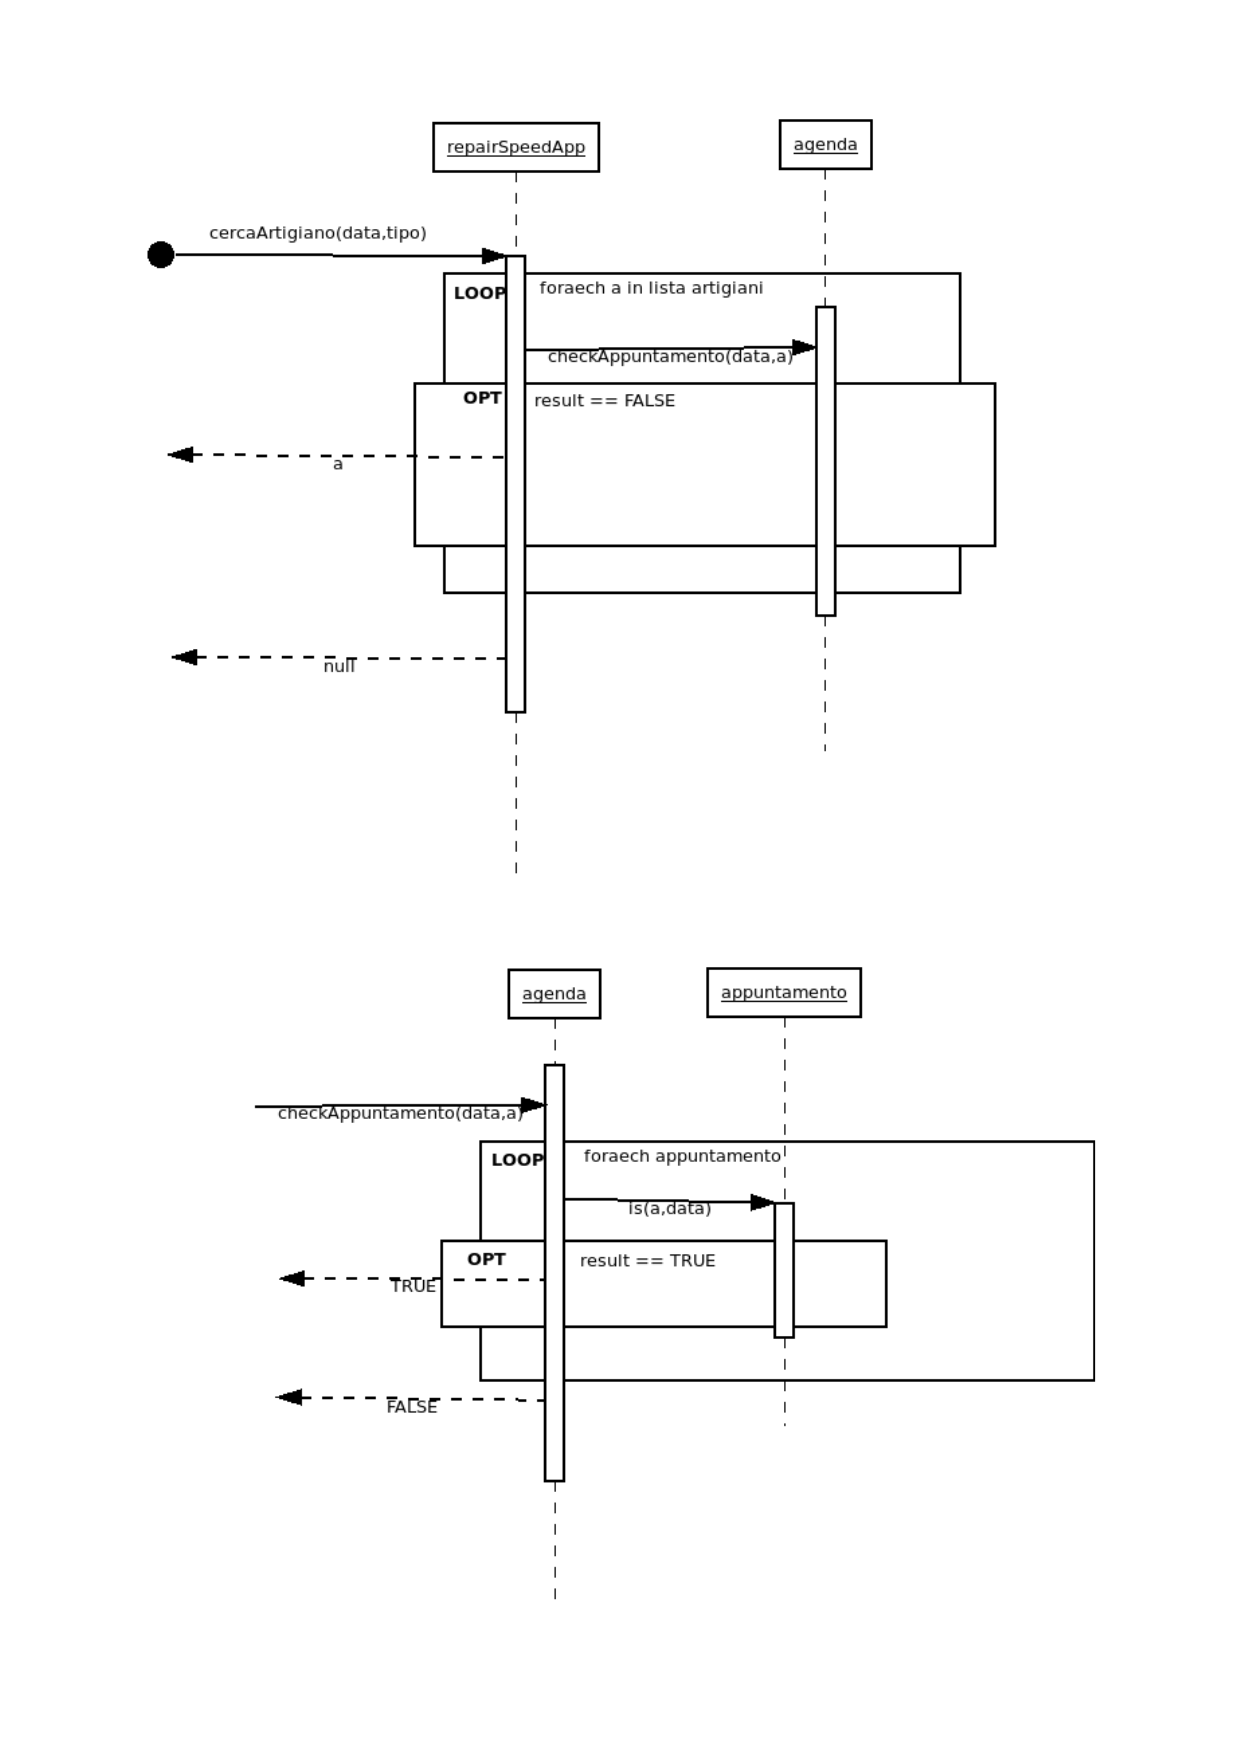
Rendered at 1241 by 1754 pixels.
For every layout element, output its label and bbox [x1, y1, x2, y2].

picture [145, 118, 1096, 1602]
